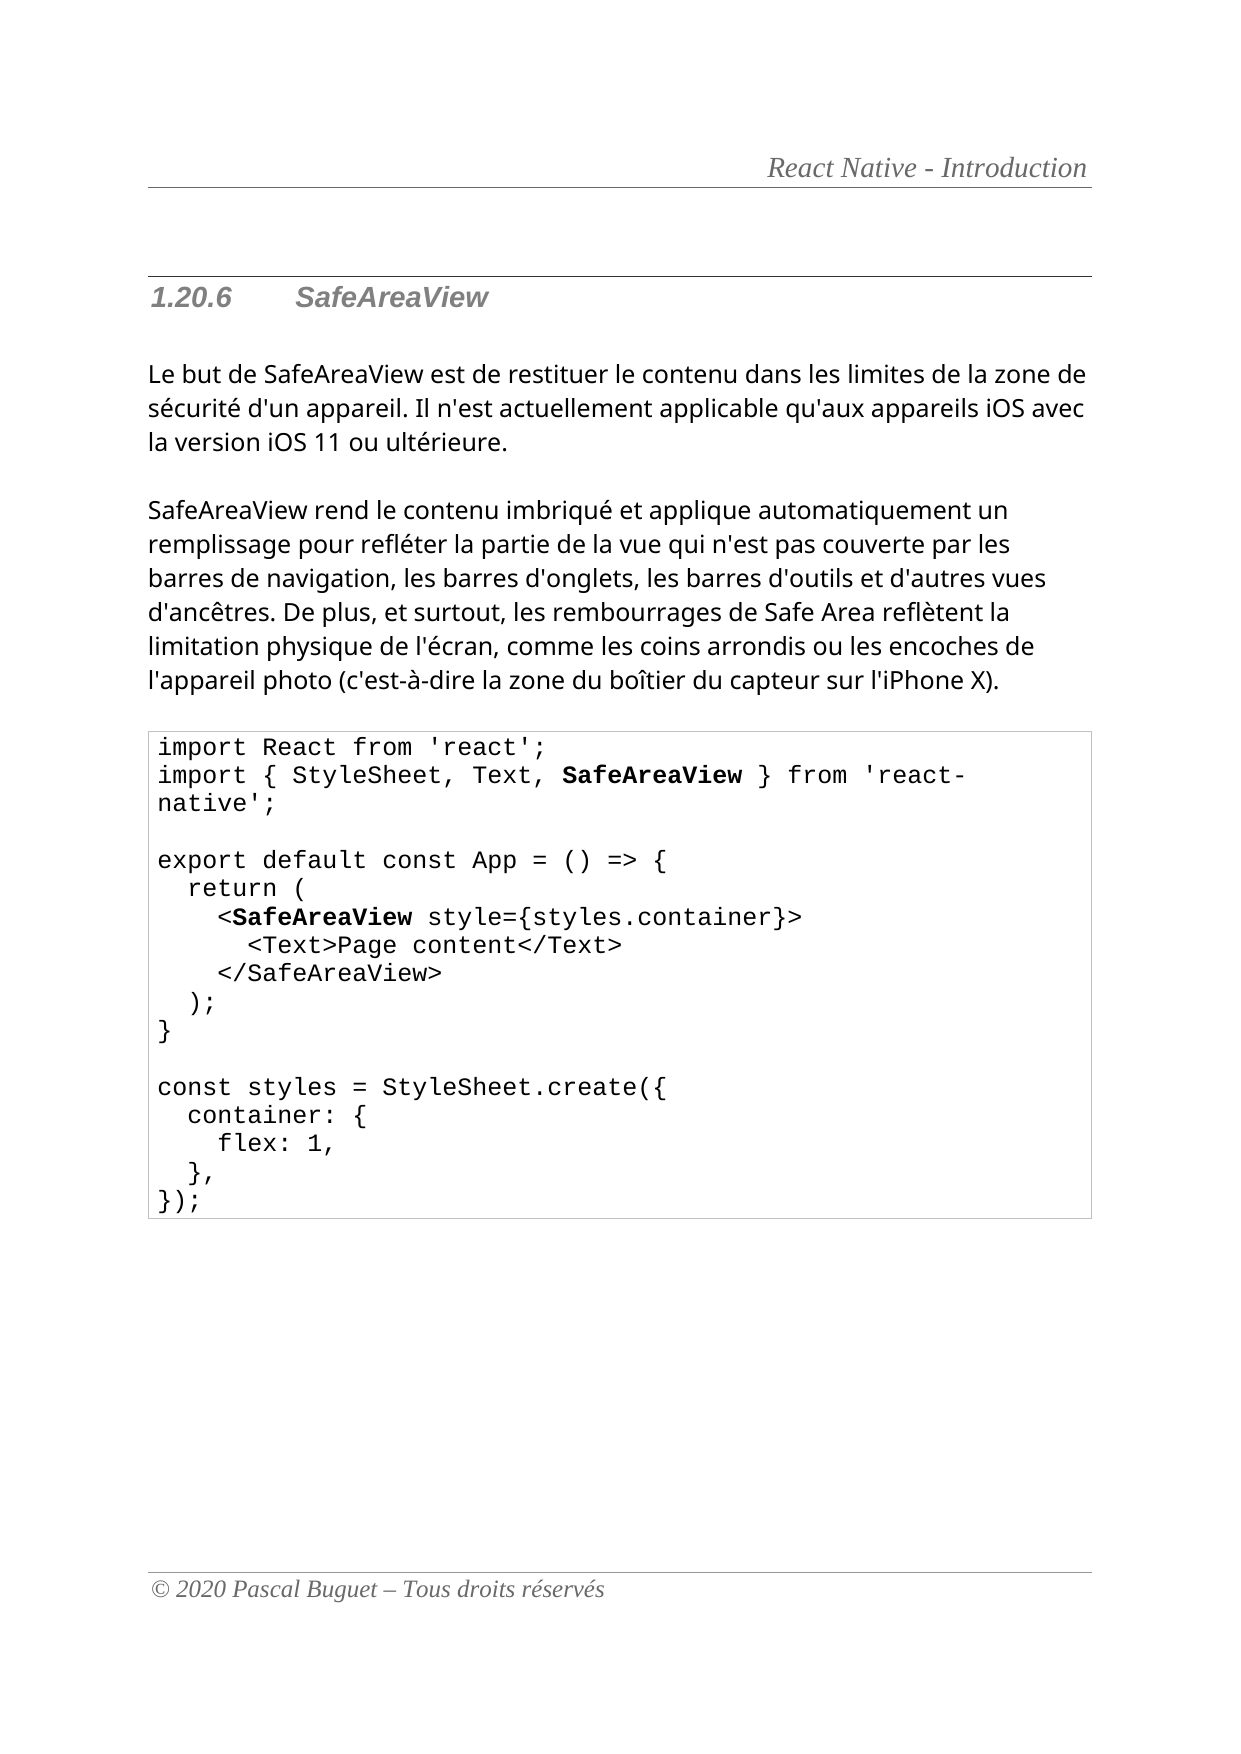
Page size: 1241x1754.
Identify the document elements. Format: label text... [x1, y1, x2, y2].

text import { StyleSheet, Text, SafeAreaView } from 'react-native'; [149, 759, 1091, 819]
text SafeAreaView rend le contenu imbriqué et applique automatiquement un remplissage pour refléter la partie de la vue qui n'est pas couverte par les barres de navigation, les barres d'onglets, les barres d'outils et d'autres vues d'ancêtres. De plus, et surtout, les rembourrages de Safe Area reflètent la limitation physique de l'écran, comme les coins arrondis ou les encoches de l'appareil photo (c'est-à-dire la zone du boîtier du capteur sur l'iPhone X). [148, 493, 1092, 697]
text const styles = StyleSheet.create({ [149, 1071, 1091, 1099]
subtitle SafeAreaView [148, 277, 1092, 316]
text container: { [149, 1099, 1091, 1128]
text </SafeAreaView> [149, 958, 1091, 986]
text flex: 1, [149, 1128, 1091, 1156]
text ); [149, 986, 1091, 1014]
text <Text>Page content</Text> [149, 929, 1091, 958]
text Le but de SafeAreaView est de restituer le contenu dans les limites de la zone de sécurité d'un appareil. Il n'est actuellement applicable qu'aux appareils iOS avec la version iOS 11 ou ultérieure. [148, 356, 1092, 459]
text }, [149, 1156, 1091, 1184]
text return ( [149, 873, 1091, 901]
text }); [149, 1184, 1091, 1218]
text } [149, 1014, 1091, 1046]
text export default const App = () => { [149, 844, 1091, 873]
text <SafeAreaView style={styles.container}> [149, 901, 1091, 929]
text import React from 'react'; [149, 732, 1091, 759]
